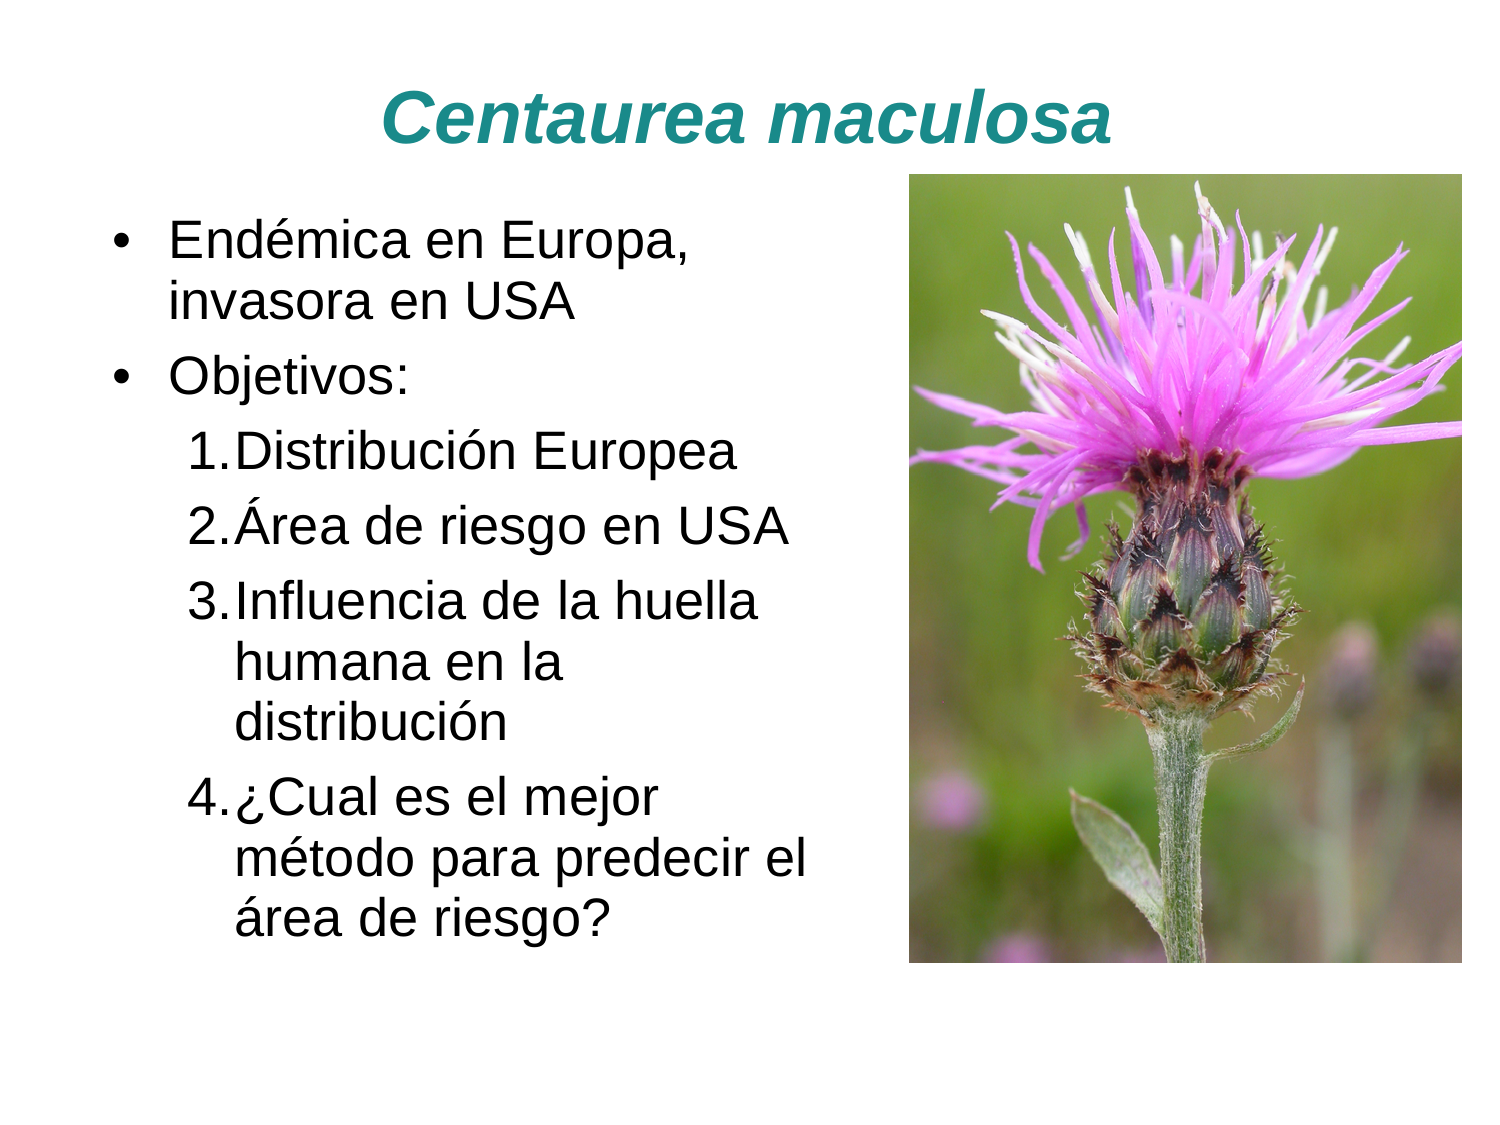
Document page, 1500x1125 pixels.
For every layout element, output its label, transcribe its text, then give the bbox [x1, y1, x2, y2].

title Centaurea maculosa [28, 46, 1466, 188]
picture [909, 174, 1462, 963]
list Endémica en Europa, invasora en USA Objetivos: Distribución Europea Área de riesgo en USA Influencia de la huella humana en la distribución ¿Cual es el mejor método para predecir el área de riesgo? [98, 202, 868, 955]
